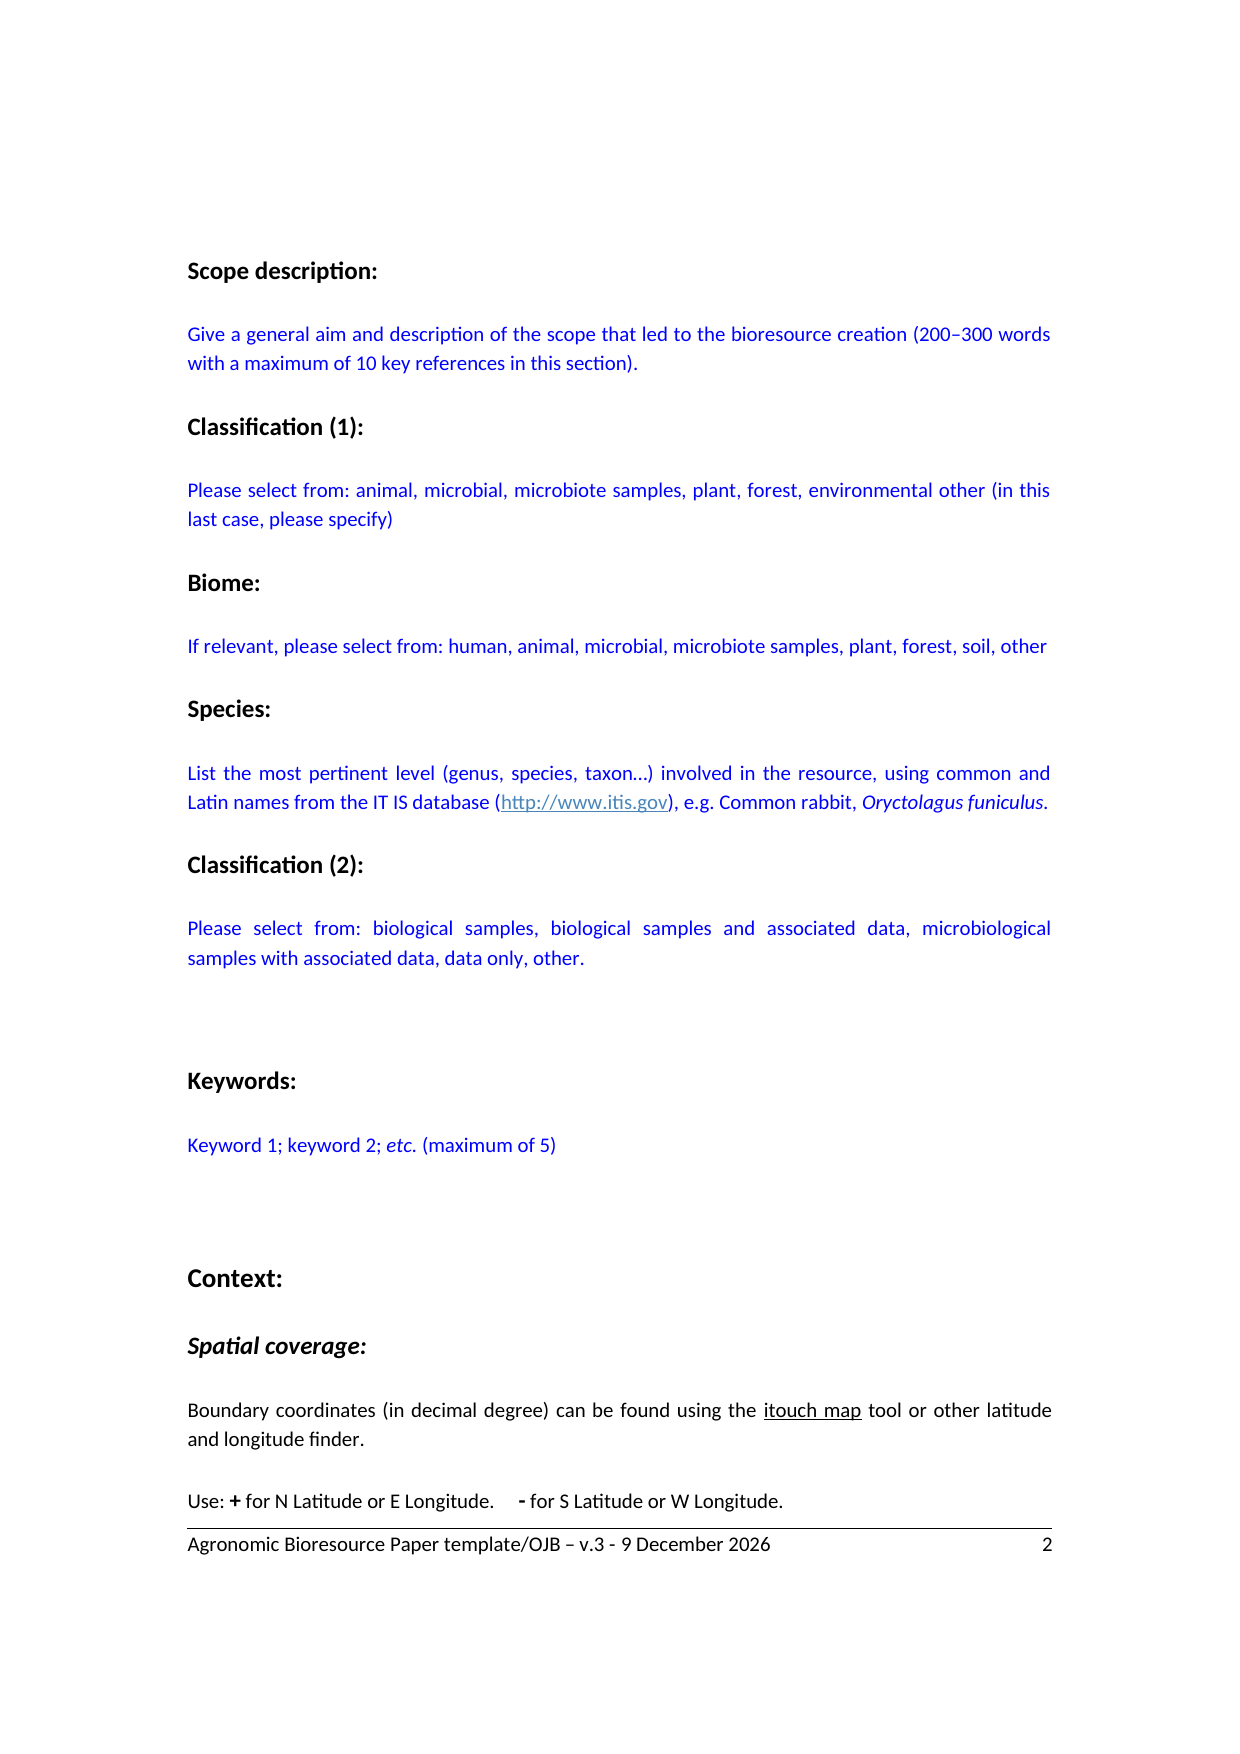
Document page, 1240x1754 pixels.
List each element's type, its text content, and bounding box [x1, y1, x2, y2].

text Please select from: biological samples, biological samples and associated data, microbiological samples with associated data, data only, other. [187, 916, 1052, 970]
text Classification (1): [187, 411, 1052, 441]
text Scope description: [187, 255, 1052, 286]
text Please select from: animal, microbial, microbiote samples, plant, forest, environmental other (in this last case, please specify) [187, 477, 1052, 532]
subtitle If relevant, please select from: human, animal, microbial, microbiote samples, plant, forest, soil, other [187, 633, 1052, 658]
subtitle Species: [187, 693, 1052, 724]
text Classification (2): [187, 849, 1052, 880]
text Boundary coordinates (in decimal degree) can be found using the itouch map tool or other latitude and longitude finder. [187, 1397, 1052, 1451]
text Use: + for N Latitude or E Longitude. - for S Latitude or W Longitude. [187, 1486, 1052, 1514]
text List the most pertinent level (genus, species, taxon…) involved in the resource, using common and Latin names from the IT IS database (http://www.itis.gov), e.g. Common rabbit, Oryctolagus funiculus. [187, 760, 1052, 814]
text Give a general aim and description of the scope that led to the bioresource creation (200–300 words with a maximum of 10 key references in this section). [187, 321, 1052, 376]
text Keyword 1; keyword 2; etc. (maximum of 5) [187, 1132, 1052, 1157]
subtitle Keywords: [187, 1066, 1052, 1096]
subtitle Context: [187, 1261, 1052, 1294]
subtitle Spatial coverage: [187, 1331, 1052, 1361]
subtitle Biome: [187, 567, 1052, 597]
